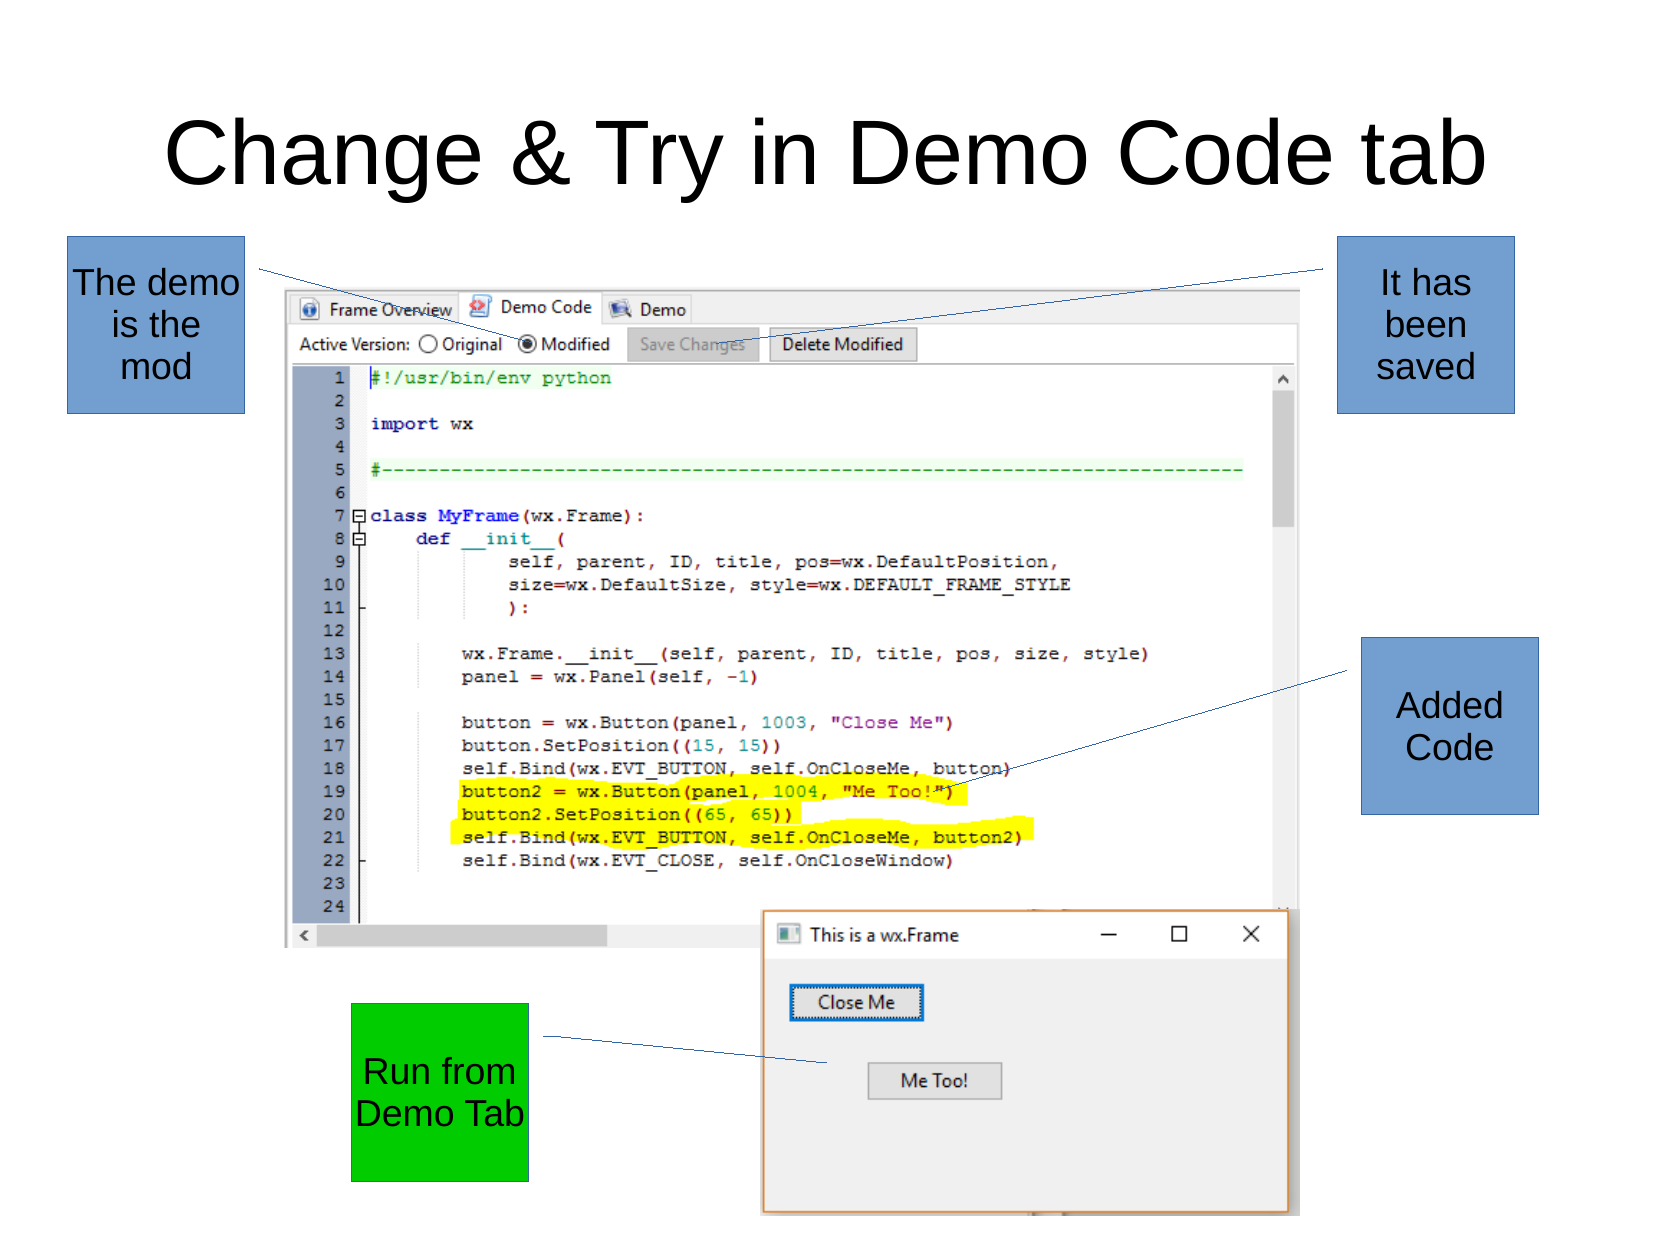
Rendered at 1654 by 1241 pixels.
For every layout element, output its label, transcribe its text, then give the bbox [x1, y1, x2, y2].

picture [284, 283, 1300, 1216]
title Change & Try in Demo Code tab [82, 49, 1571, 257]
text_box It has been saved [1338, 236, 1515, 413]
text_box Run from Demo Tab [351, 1004, 528, 1181]
text_box The demo is the mod [68, 236, 245, 413]
text_box Added Code [1361, 638, 1538, 815]
